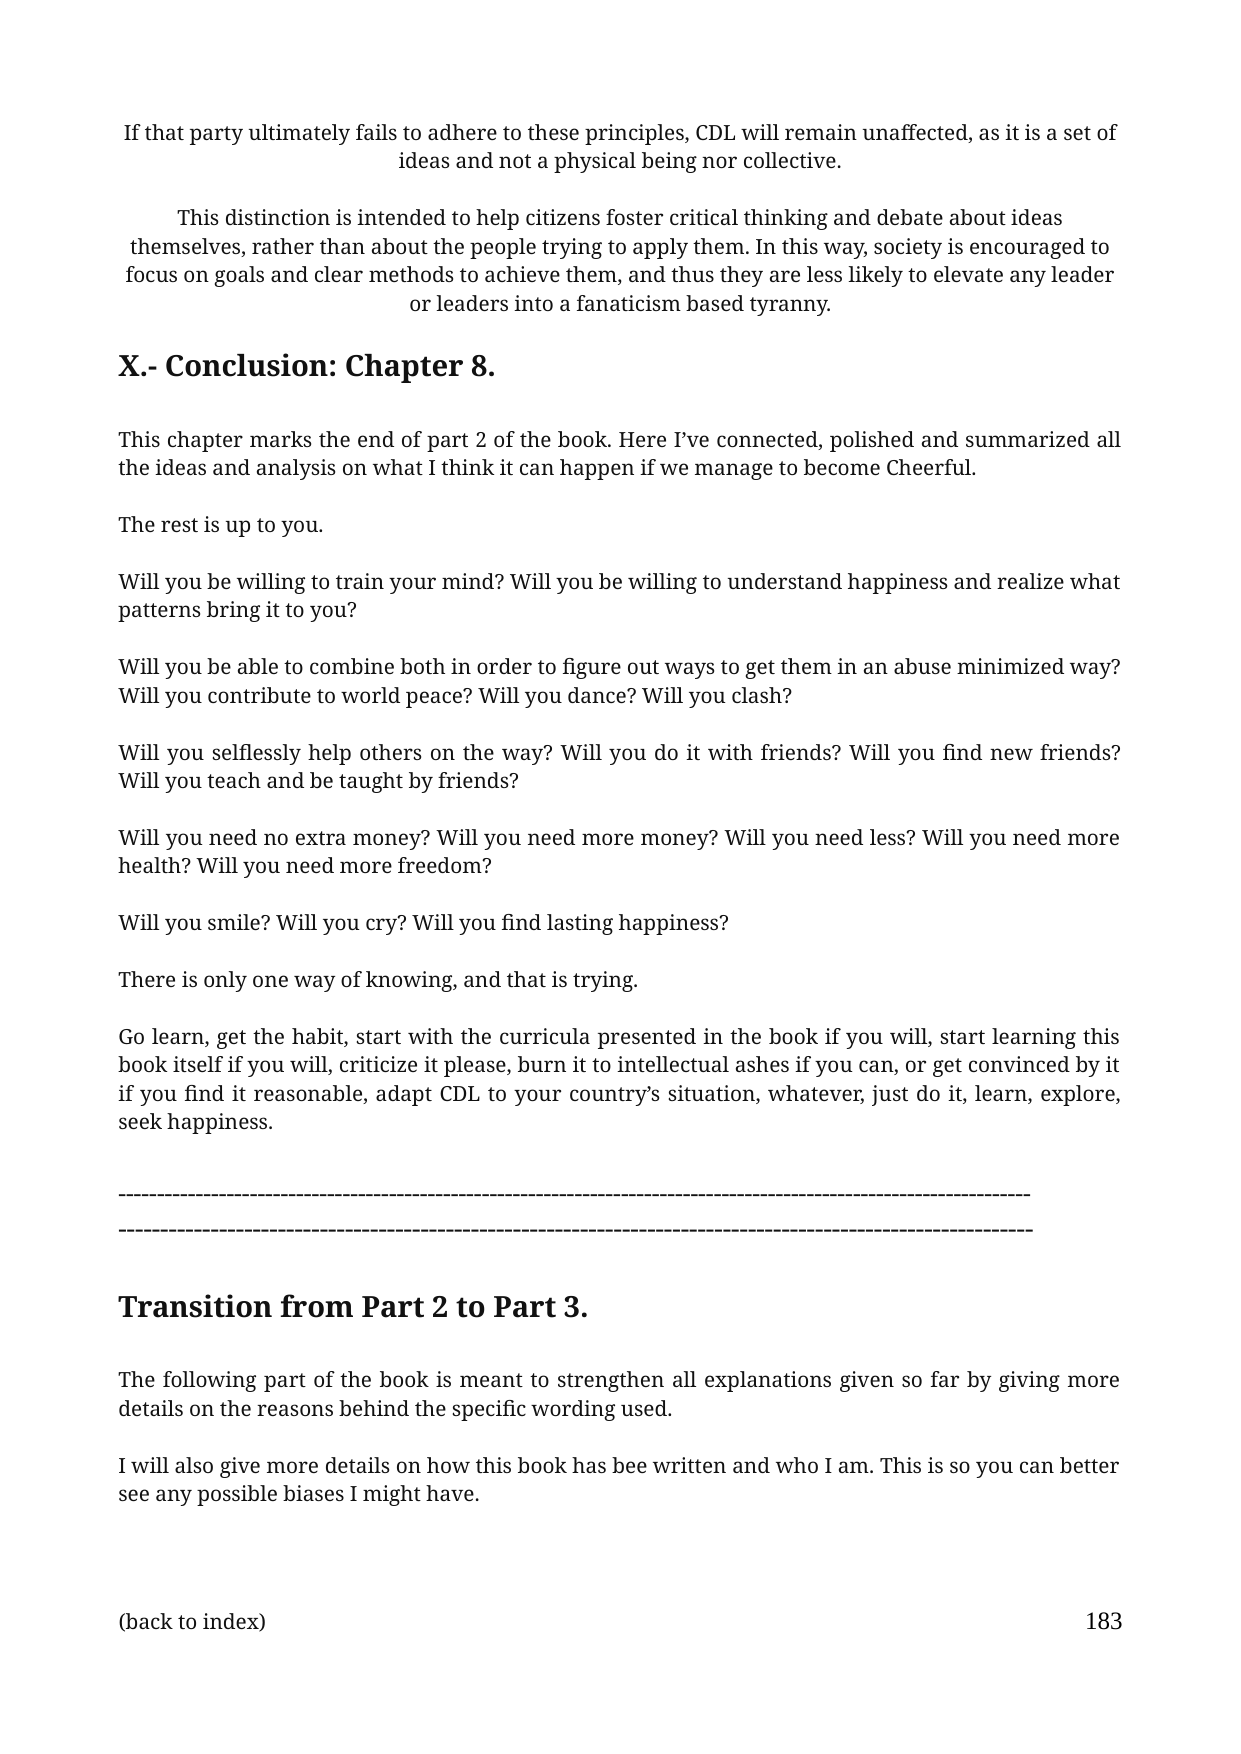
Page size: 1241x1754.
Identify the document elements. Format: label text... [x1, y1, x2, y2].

text The following part of the book is meant to strengthen all explanations given so far by giving more details on the reasons behind the specific wording used. [118, 1366, 1122, 1422]
text Transition from Part 2 to Part 3. [118, 1286, 1122, 1326]
text There is only one way of knowing, and that is trying. [118, 965, 1122, 994]
text The rest is up to you. [118, 510, 1122, 539]
text ---------------------------------------------------------------------------------------------------------------------- [118, 1176, 1122, 1210]
text If that party ultimately fails to adhere to these principles, CDL will remain unaffected, as it is a set of ideas and not a physical being nor collective. [118, 118, 1122, 175]
text This distinction is intended to help citizens foster critical thinking and debate about ideas themselves, rather than about the people trying to apply them. In this way, society is encouraged to focus on goals and clear methods to achieve them, and thus they are less likely to elevate any leader or leaders into a fanaticism based tyranny. [118, 203, 1122, 317]
text ------------------------------------------------------------------------------------------------------------- [118, 1210, 1122, 1247]
text This chapter marks the end of part 2 of the book. Here I’ve connected, polished and summarized all the ideas and analysis on what I think it can happen if we manage to become Cheerful. [118, 425, 1122, 482]
text X.- Conclusion: Chapter 8. [118, 346, 1122, 385]
text Will you be able to combine both in order to figure out ways to get them in an abuse minimized way? Will you contribute to world peace? Will you dance? Will you clash? [118, 652, 1122, 709]
text I will also give more details on how this book has bee written and who I am. This is so you can better see any possible biases I might have. [118, 1451, 1122, 1508]
text Go learn, get the habit, start with the curricula presented in the book if you will, start learning this book itself if you will, criticize it please, burn it to intellectual ashes if you can, or get convinced by it if you find it reasonable, adapt CDL to your country’s situation, whatever, just do it, learn, explore, seek happiness. [118, 1022, 1122, 1136]
text Will you smile? Will you cry? Will you find lasting happiness? [118, 908, 1122, 937]
text Will you need no extra money? Will you need more money? Will you need less? Will you need more health? Will you need more freedom? [118, 823, 1122, 880]
text Will you selflessly help others on the way? Will you do it with friends? Will you find new friends? Will you teach and be taught by friends? [118, 738, 1122, 795]
text Will you be willing to train your mind? Will you be willing to understand happiness and realize what patterns bring it to you? [118, 567, 1122, 624]
